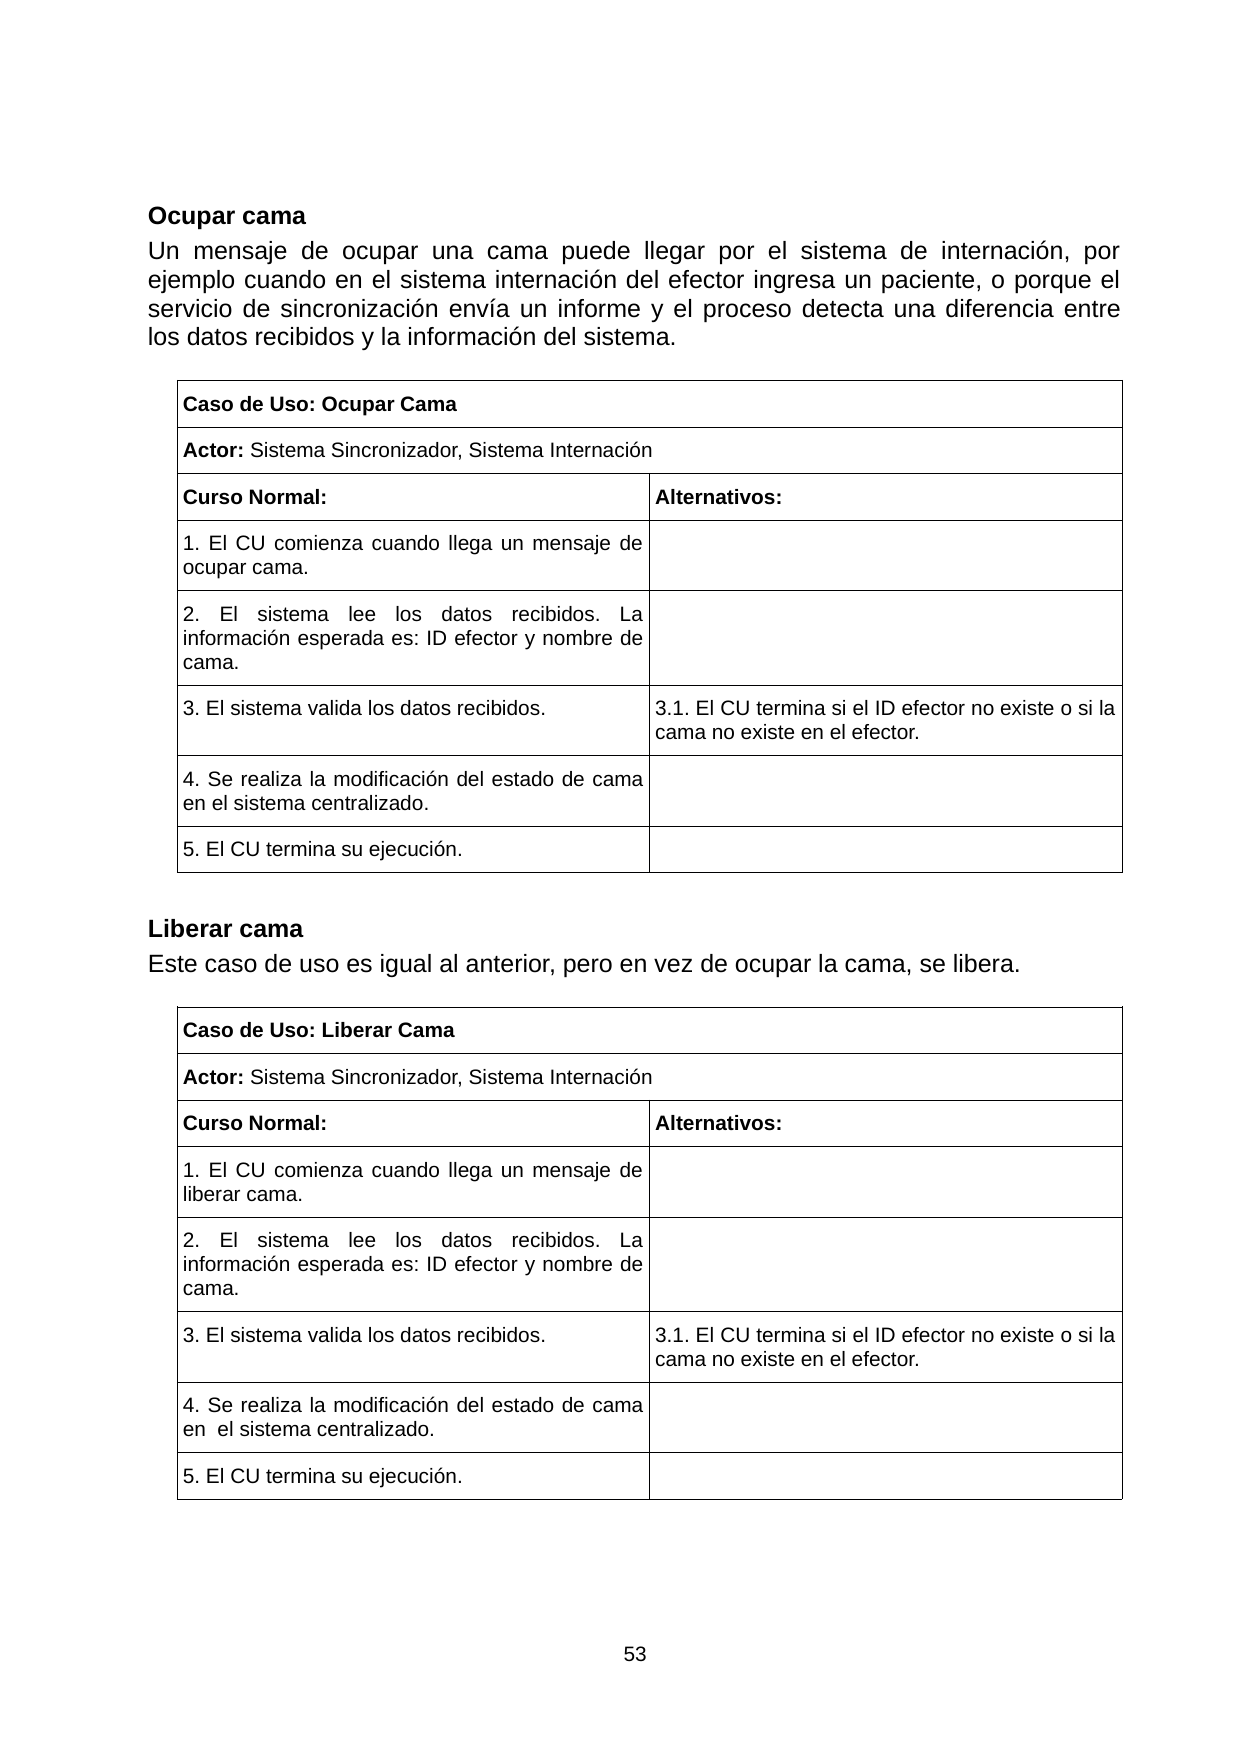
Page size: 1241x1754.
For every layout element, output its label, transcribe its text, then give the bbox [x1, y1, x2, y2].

table_cell Actor: Sistema Sincronizador, Sistema Internación [178, 428, 1122, 473]
table_cell [650, 521, 1122, 590]
table_header Caso de Uso: Ocupar Cama [178, 381, 1122, 426]
text Un mensaje de ocupar una cama puede llegar por el sistema de internación, por ejemplo cuando en el sistema internación del efector ingresa un paciente, o porque el servicio de sincronización envía un informe y el proceso detecta una diferencia entre los datos recibidos y la información del sistema. [148, 236, 1122, 351]
table_cell 4. Se realiza la modificación del estado de cama en el sistema centralizado. [178, 1383, 649, 1452]
table_cell [650, 1383, 1122, 1452]
table_cell 4. Se realiza la modificación del estado de cama en el sistema centralizado. [178, 756, 649, 826]
table_cell 5. El CU termina su ejecución. [178, 827, 649, 872]
table_cell 3.1. El CU termina si el ID efector no existe o si la cama no existe en el efector. [650, 1312, 1122, 1382]
subtitle Ocupar cama [148, 201, 1122, 230]
table_cell [650, 756, 1122, 826]
table_cell Alternativos: [650, 474, 1122, 519]
table_cell Curso Normal: [178, 474, 649, 519]
text Este caso de uso es igual al anterior, pero en vez de ocupar la cama, se libera. [148, 949, 1122, 978]
table_cell 3.1. El CU termina si el ID efector no existe o si la cama no existe en el efector. [650, 686, 1122, 755]
table_cell [650, 591, 1122, 684]
table_cell 3. El sistema valida los datos recibidos. [178, 1312, 649, 1382]
table_cell 5. El CU termina su ejecución. [178, 1453, 649, 1499]
table_cell 2. El sistema lee los datos recibidos. La información esperada es: ID efector y nombre de cama. [178, 1218, 649, 1311]
table_cell [650, 1218, 1122, 1311]
table_cell [650, 1453, 1122, 1499]
table_cell [650, 827, 1122, 872]
table_cell 3. El sistema valida los datos recibidos. [178, 686, 649, 755]
table_cell 1. El CU comienza cuando llega un mensaje de liberar cama. [178, 1147, 649, 1217]
table_header Caso de Uso: Liberar Cama [178, 1008, 1122, 1053]
subtitle Liberar cama [148, 914, 1122, 943]
table_cell 1. El CU comienza cuando llega un mensaje de ocupar cama. [178, 521, 649, 590]
table_cell 2. El sistema lee los datos recibidos. La información esperada es: ID efector y nombre de cama. [178, 591, 649, 684]
table_cell [650, 1147, 1122, 1217]
table_cell Actor: Sistema Sincronizador, Sistema Internación [178, 1054, 1122, 1099]
table_cell Alternativos: [650, 1101, 1122, 1146]
table_cell Curso Normal: [178, 1101, 649, 1146]
